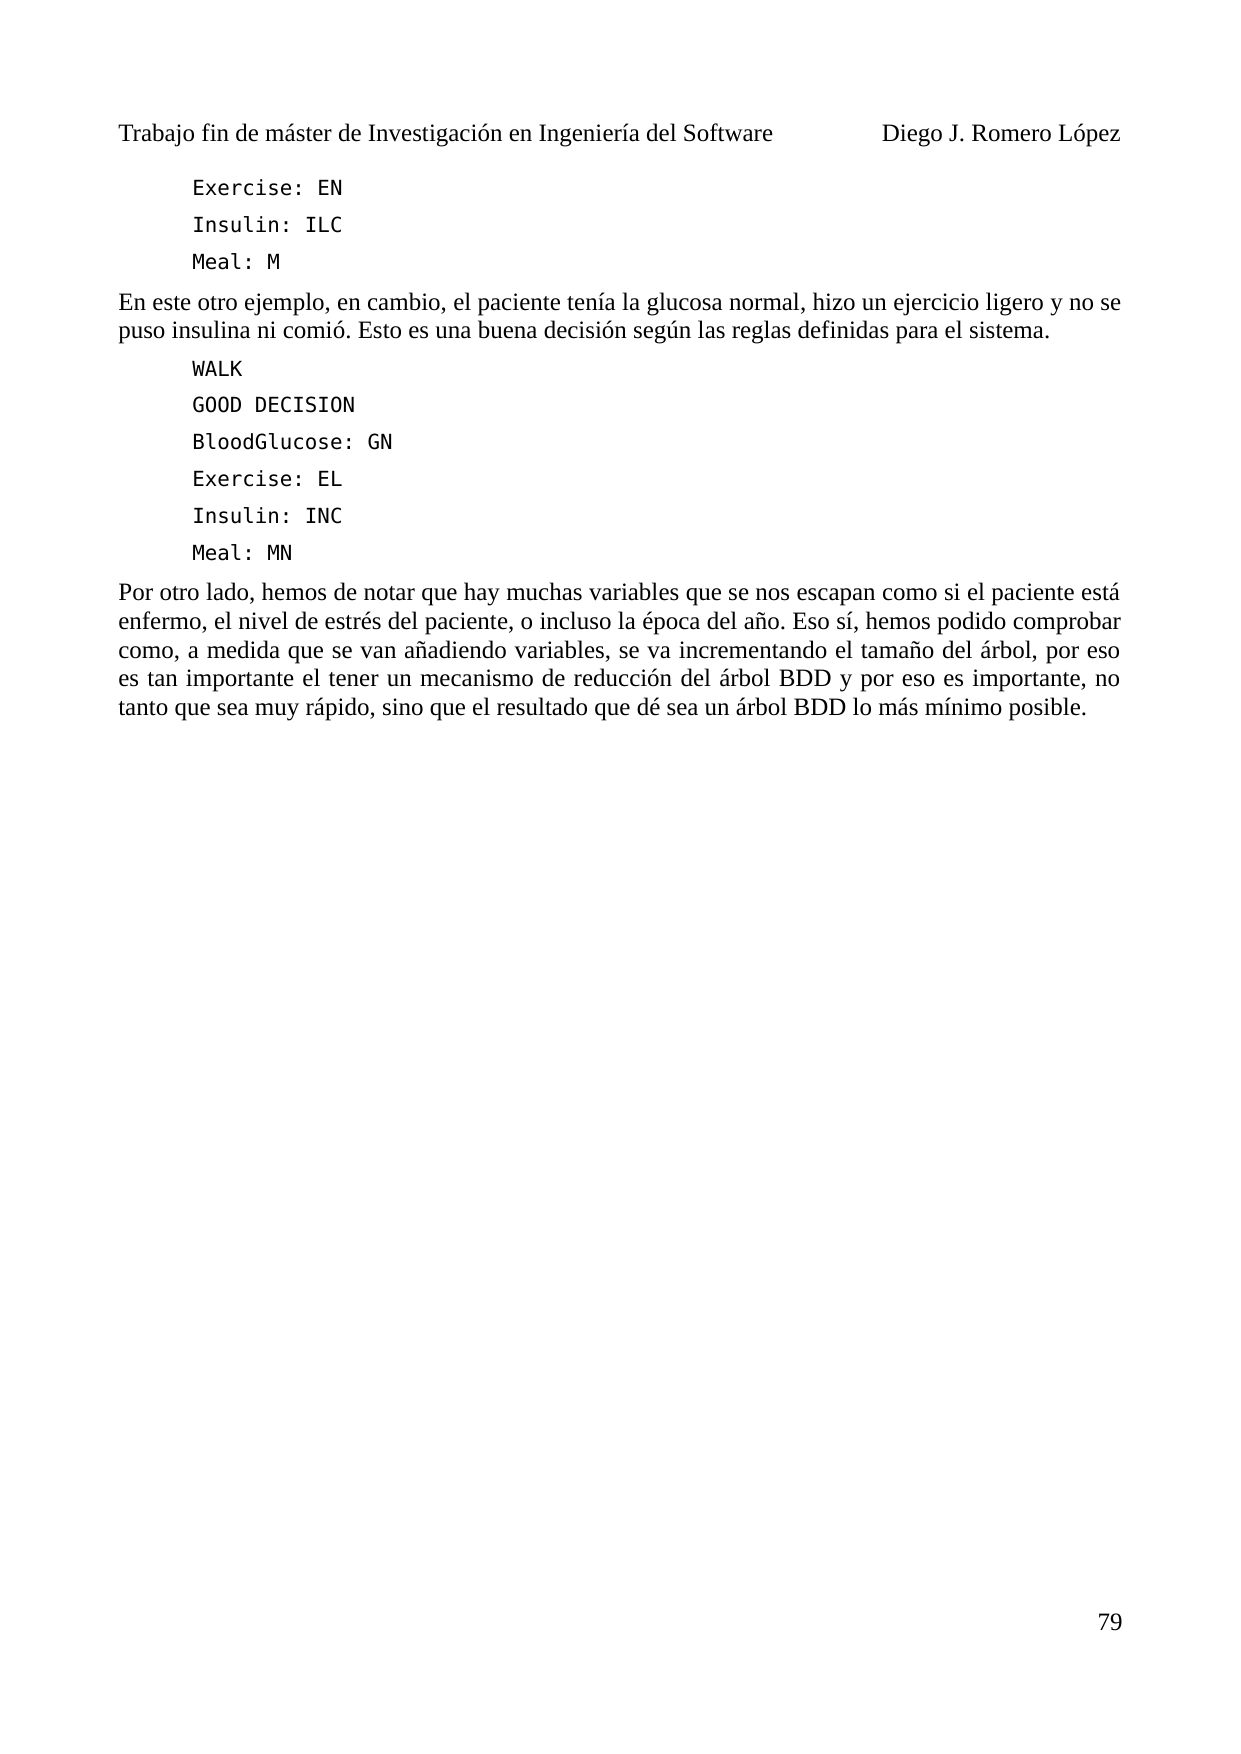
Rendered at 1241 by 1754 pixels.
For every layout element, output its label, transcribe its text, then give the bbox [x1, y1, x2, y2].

text GOOD DECISION [192, 393, 1122, 418]
text Insulin: INC [192, 504, 1122, 528]
text Meal: M [192, 250, 1122, 274]
text Insulin: ILC [192, 213, 1122, 237]
text WALK [192, 357, 1122, 381]
text Exercise: EN [192, 176, 1122, 201]
text Meal: MN [192, 541, 1122, 565]
text En este otro ejemplo, en cambio, el paciente tenía la glucosa normal, hizo un ejercicio ligero y no se puso insulina ni comió. Esto es una buena decisión según las reglas definidas para el sistema. [118, 287, 1122, 344]
text Exercise: EL [192, 467, 1122, 491]
text BloodGlucose: GN [192, 430, 1122, 454]
text Por otro lado, hemos de notar que hay muchas variables que se nos escapan como si el paciente está enfermo, el nivel de estrés del paciente, o incluso la época del año. Eso sí, hemos podido comprobar como, a medida que se van añadiendo variables, se va incrementando el tamaño del árbol, por eso es tan importante el tener un mecanismo de reducción del árbol BDD y por eso es importante, no tanto que sea muy rápido, sino que el resultado que dé sea un árbol BDD lo más mínimo posible. [118, 577, 1122, 721]
